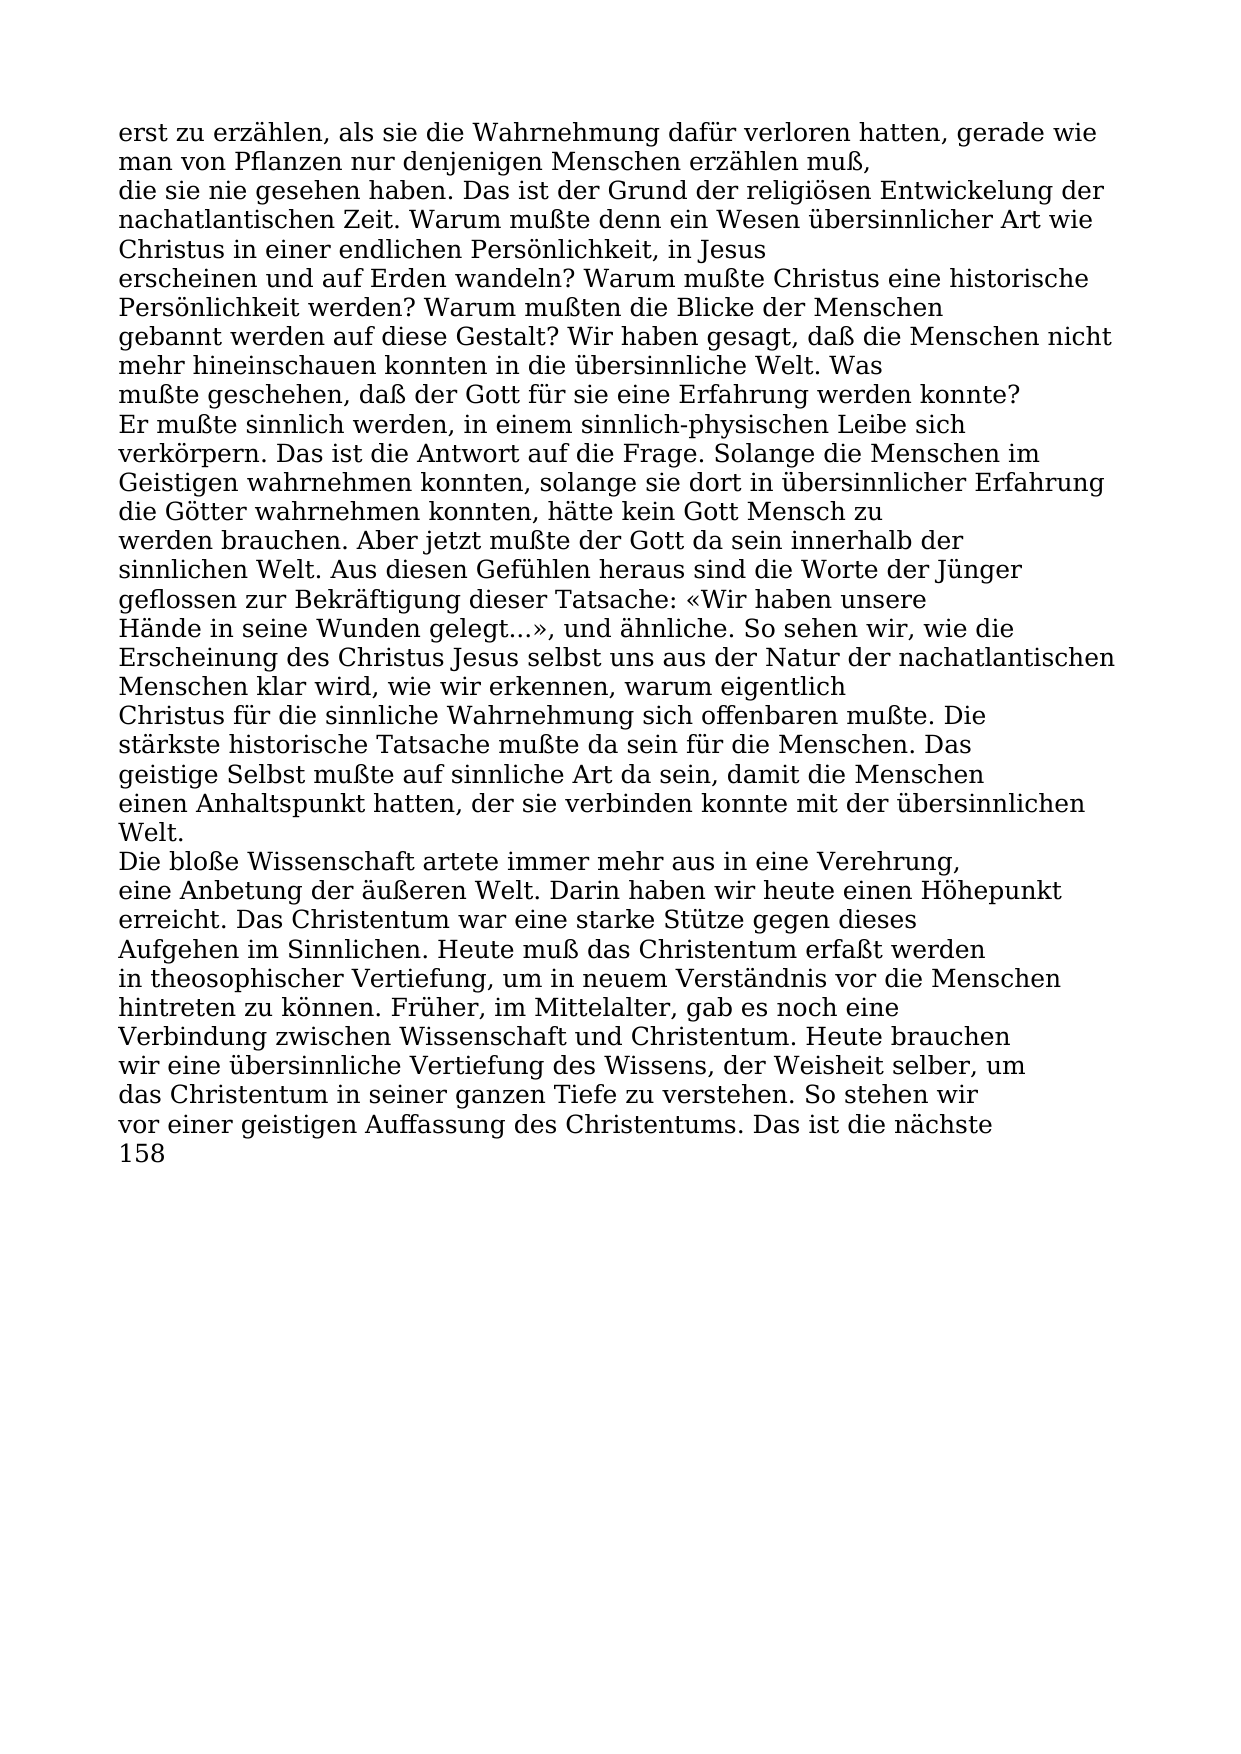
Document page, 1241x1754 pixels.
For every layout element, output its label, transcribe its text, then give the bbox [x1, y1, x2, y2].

text vor einer geistigen Auffassung des Christentums. Das ist die nächste [118, 1110, 1122, 1139]
text die sie nie gesehen haben. Das ist der Grund der religiösen Entwickelung der nachatlantischen Zeit. Warum mußte denn ein Wesen übersinnlicher Art wie Christus in einer endlichen Persönlichkeit, in Jesus [118, 176, 1122, 264]
text das Christentum in seiner ganzen Tiefe zu verstehen. So stehen wir [118, 1081, 1122, 1110]
text wir eine übersinnliche Vertiefung des Wissens, der Weisheit selber, um [118, 1051, 1122, 1081]
text werden brauchen. Aber jetzt mußte der Gott da sein innerhalb der [118, 526, 1122, 556]
text Er mußte sinnlich werden, in einem sinnlich-physischen Leibe sich verkörpern. Das ist die Antwort auf die Frage. Solange die Menschen im [118, 410, 1122, 468]
text erscheinen und auf Erden wandeln? Warum mußte Christus eine historische Persönlichkeit werden? Warum mußten die Blicke der Menschen [118, 264, 1122, 322]
text mußte geschehen, daß der Gott für sie eine Erfahrung werden konnte? [118, 381, 1122, 410]
text Aufgehen im Sinnlichen. Heute muß das Christentum erfaßt werden [118, 935, 1122, 964]
text Die bloße Wissenschaft artete immer mehr aus in eine Verehrung, [118, 847, 1122, 876]
text geistige Selbst mußte auf sinnliche Art da sein, damit die Menschen [118, 760, 1122, 789]
text einen Anhaltspunkt hatten, der sie verbinden konnte mit der übersinnlichen Welt. [118, 789, 1122, 847]
text Verbindung zwischen Wissenschaft und Christentum. Heute brauchen [118, 1022, 1122, 1051]
text erst zu erzählen, als sie die Wahrnehmung dafür verloren hatten, gerade wie man von Pflanzen nur denjenigen Menschen erzählen muß, [118, 118, 1122, 176]
text eine Anbetung der äußeren Welt. Darin haben wir heute einen Höhepunkt erreicht. Das Christentum war eine starke Stütze gegen dieses [118, 876, 1122, 935]
text stärkste historische Tatsache mußte da sein für die Menschen. Das [118, 731, 1122, 760]
text Hände in seine Wunden gelegt...», und ähnliche. So sehen wir, wie die [118, 614, 1122, 643]
text 158 [118, 1139, 1122, 1168]
text Geistigen wahrnehmen konnten, solange sie dort in übersinnlicher Erfahrung die Götter wahrnehmen konnten, hätte kein Gott Mensch zu [118, 468, 1122, 526]
text Erscheinung des Christus Jesus selbst uns aus der Natur der nachatlantischen Menschen klar wird, wie wir erkennen, warum eigentlich [118, 643, 1122, 701]
text gebannt werden auf diese Gestalt? Wir haben gesagt, daß die Menschen nicht mehr hineinschauen konnten in die übersinnliche Welt. Was [118, 322, 1122, 381]
text Christus für die sinnliche Wahrnehmung sich offenbaren mußte. Die [118, 701, 1122, 731]
text in theosophischer Vertiefung, um in neuem Verständnis vor die Menschen hintreten zu können. Früher, im Mittelalter, gab es noch eine [118, 964, 1122, 1022]
text sinnlichen Welt. Aus diesen Gefühlen heraus sind die Worte der Jünger geflossen zur Bekräftigung dieser Tatsache: «Wir haben unsere [118, 556, 1122, 614]
